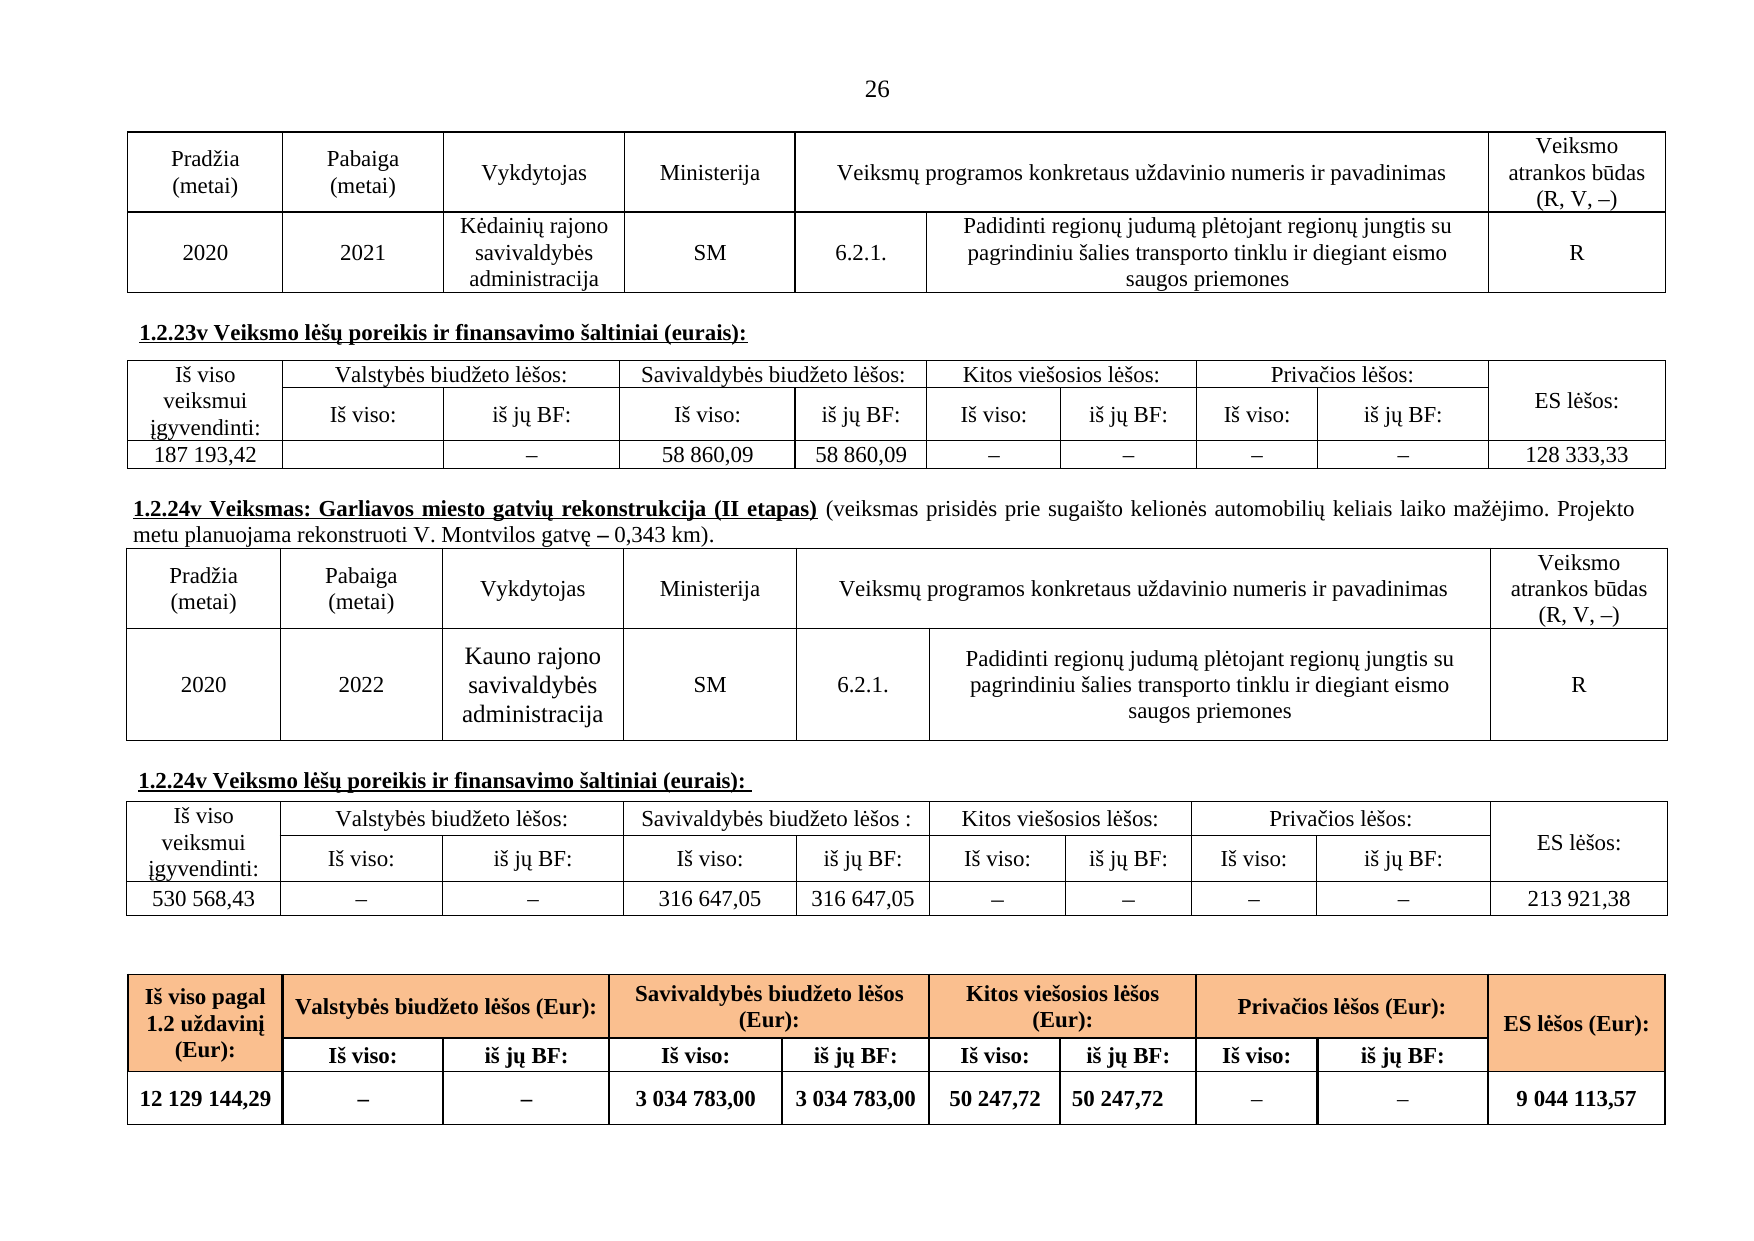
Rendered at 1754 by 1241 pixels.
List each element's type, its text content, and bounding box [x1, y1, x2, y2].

table_cell iš jų BF: [444, 1039, 608, 1071]
table_cell Iš viso: [930, 836, 1065, 881]
table_cell Kitos viešosios lėšos: [927, 361, 1196, 387]
table_cell SM [624, 629, 796, 740]
table_cell – [444, 441, 619, 467]
table_header Veiksmų programos konkretaus uždavinio numeris ir pavadinimas [796, 133, 1488, 211]
table_header Ministerija [625, 133, 794, 211]
table_cell 213 921,38 [1491, 882, 1667, 915]
table_header Valstybės biudžeto lėšos (Eur): [284, 975, 608, 1037]
table_cell Iš viso: [930, 1039, 1059, 1071]
table_header Pradžia (metai) [127, 549, 280, 628]
table_cell ES lėšos: [1491, 802, 1667, 881]
table_cell 6.2.1. [796, 213, 926, 292]
table_cell 58 860,09 [620, 441, 794, 467]
table_header Veiksmo atrankos būdas (R, V, –) [1491, 549, 1667, 628]
table_header Privačios lėšos (Eur): [1197, 975, 1487, 1037]
table_cell iš jų BF: [1317, 836, 1490, 881]
table_cell Kėdainių rajono savivaldybės administracija [444, 213, 624, 292]
table_cell 530 568,43 [127, 882, 280, 915]
table_cell Iš viso: [620, 388, 794, 440]
table_cell – [1061, 441, 1196, 467]
table_cell Iš viso: [284, 1039, 442, 1071]
table_cell – [1066, 882, 1191, 915]
table_cell Iš viso: [281, 836, 442, 881]
table_cell Kauno rajono savivaldybės administracija [443, 629, 623, 740]
table_cell Savivaldybės biudžeto lėšos: [620, 361, 926, 387]
table_cell Padidinti regionų judumą plėtojant regionų jungtis su pagrindiniu šalies transporto tinklu ir diegiant eismo saugos priemones [930, 629, 1490, 740]
table_header Pradžia (metai) [128, 133, 282, 211]
table_cell iš jų BF: [797, 836, 929, 881]
table_cell 6.2.1. [797, 629, 929, 740]
table_cell iš jų BF: [1061, 388, 1196, 440]
table_cell Padidinti regionų judumą plėtojant regionų jungtis su pagrindiniu šalies transporto tinklu ir diegiant eismo saugos priemones [927, 213, 1488, 292]
table_cell 1.2.23v Veiksmo lėšų poreikis ir finansavimo šaltiniai (eurais): [128, 293, 1665, 360]
table_header Vykdytojas [443, 549, 623, 628]
table_cell Privačios lėšos: [1197, 361, 1488, 387]
table_cell Kitos viešosios lėšos: [930, 802, 1191, 835]
table_cell Iš viso veiksmui įgyvendinti: [128, 361, 282, 440]
table_header ES lėšos (Eur): [1489, 975, 1664, 1071]
table_header Vykdytojas [444, 133, 624, 211]
table_cell – [1318, 441, 1488, 467]
table_cell iš jų BF: [1061, 1039, 1195, 1071]
table_cell 128 333,33 [1489, 441, 1665, 467]
table_cell – [281, 882, 442, 915]
table_cell Privačios lėšos: [1192, 802, 1490, 835]
table_cell [283, 441, 443, 467]
table_cell – [1192, 882, 1316, 915]
table_cell iš jų BF: [783, 1039, 928, 1071]
table_cell 50 247,72 [930, 1072, 1059, 1124]
table_cell Valstybės biudžeto lėšos: [281, 802, 623, 835]
table_cell R [1491, 629, 1667, 740]
text 1.2.24v Veiksmas: Garliavos miesto gatvių rekonstrukcija (II etapas) (veiksmas prisidės prie sugaišto kelionės automobilių keliais laiko mažėjimo. Projekto metu planuojama rekonstruoti V. Montvilos gatvę – 0,343 km). [133, 495, 1636, 547]
table_header Ministerija [624, 549, 796, 628]
table_cell Iš viso: [927, 388, 1060, 440]
table_cell 2020 [127, 629, 280, 740]
table_header Kitos viešosios lėšos (Eur): [930, 975, 1195, 1037]
table_cell 50 247,72 [1061, 1072, 1195, 1124]
table_cell 316 647,05 [624, 882, 796, 915]
table_cell iš jų BF: [1066, 836, 1191, 881]
table_cell 187 193,42 [128, 441, 282, 467]
table_cell iš jų BF: [1318, 388, 1488, 440]
table_cell – [444, 1072, 608, 1124]
table_cell 2021 [283, 213, 443, 292]
table_cell 9 044 113,57 [1489, 1072, 1664, 1124]
table_cell 58 860,09 [796, 441, 926, 467]
table_cell – [1197, 1072, 1316, 1124]
table_cell Iš viso: [1197, 1039, 1316, 1071]
table_cell 2022 [281, 629, 442, 740]
table_cell iš jų BF: [443, 836, 623, 881]
table_cell Iš viso: [283, 388, 443, 440]
table_cell Iš viso: [610, 1039, 781, 1071]
table_header Veiksmo atrankos būdas (R, V, –) [1489, 133, 1665, 211]
table_header Veiksmų programos konkretaus uždavinio numeris ir pavadinimas [797, 549, 1490, 628]
table_cell Savivaldybės biudžeto lėšos : [624, 802, 929, 835]
table_cell iš jų BF: [1319, 1039, 1487, 1071]
table_cell iš jų BF: [444, 388, 619, 440]
table_cell 1.2.24v Veiksmo lėšų poreikis ir finansavimo šaltiniai (eurais): [127, 741, 1667, 801]
table_cell 3 034 783,00 [783, 1072, 928, 1124]
table_cell 2020 [128, 213, 282, 292]
table_cell – [1319, 1072, 1487, 1124]
table_header Pabaiga (metai) [283, 133, 443, 211]
table_cell Iš viso: [1192, 836, 1316, 881]
table_cell – [284, 1072, 442, 1124]
table_cell Iš viso veiksmui įgyvendinti: [127, 802, 280, 881]
table_cell iš jų BF: [796, 388, 926, 440]
table_cell – [930, 882, 1065, 915]
table_cell SM [625, 213, 794, 292]
table_cell ES lėšos: [1489, 361, 1665, 440]
table_cell – [443, 882, 623, 915]
table_cell – [1317, 882, 1490, 915]
table_cell Valstybės biudžeto lėšos: [283, 361, 619, 387]
table_cell R [1489, 213, 1665, 292]
table_cell Iš viso: [624, 836, 796, 881]
table_cell 12 129 144,29 [128, 1072, 281, 1124]
table_header Pabaiga (metai) [281, 549, 442, 628]
table_header Savivaldybės biudžeto lėšos (Eur): [610, 975, 928, 1037]
table_cell – [927, 441, 1060, 467]
table_cell 3 034 783,00 [610, 1072, 781, 1124]
table_header Iš viso pagal 1.2 uždavinį (Eur): [129, 975, 281, 1071]
table_cell – [1197, 441, 1317, 467]
table_cell Iš viso: [1197, 388, 1317, 440]
table_cell 316 647,05 [797, 882, 929, 915]
